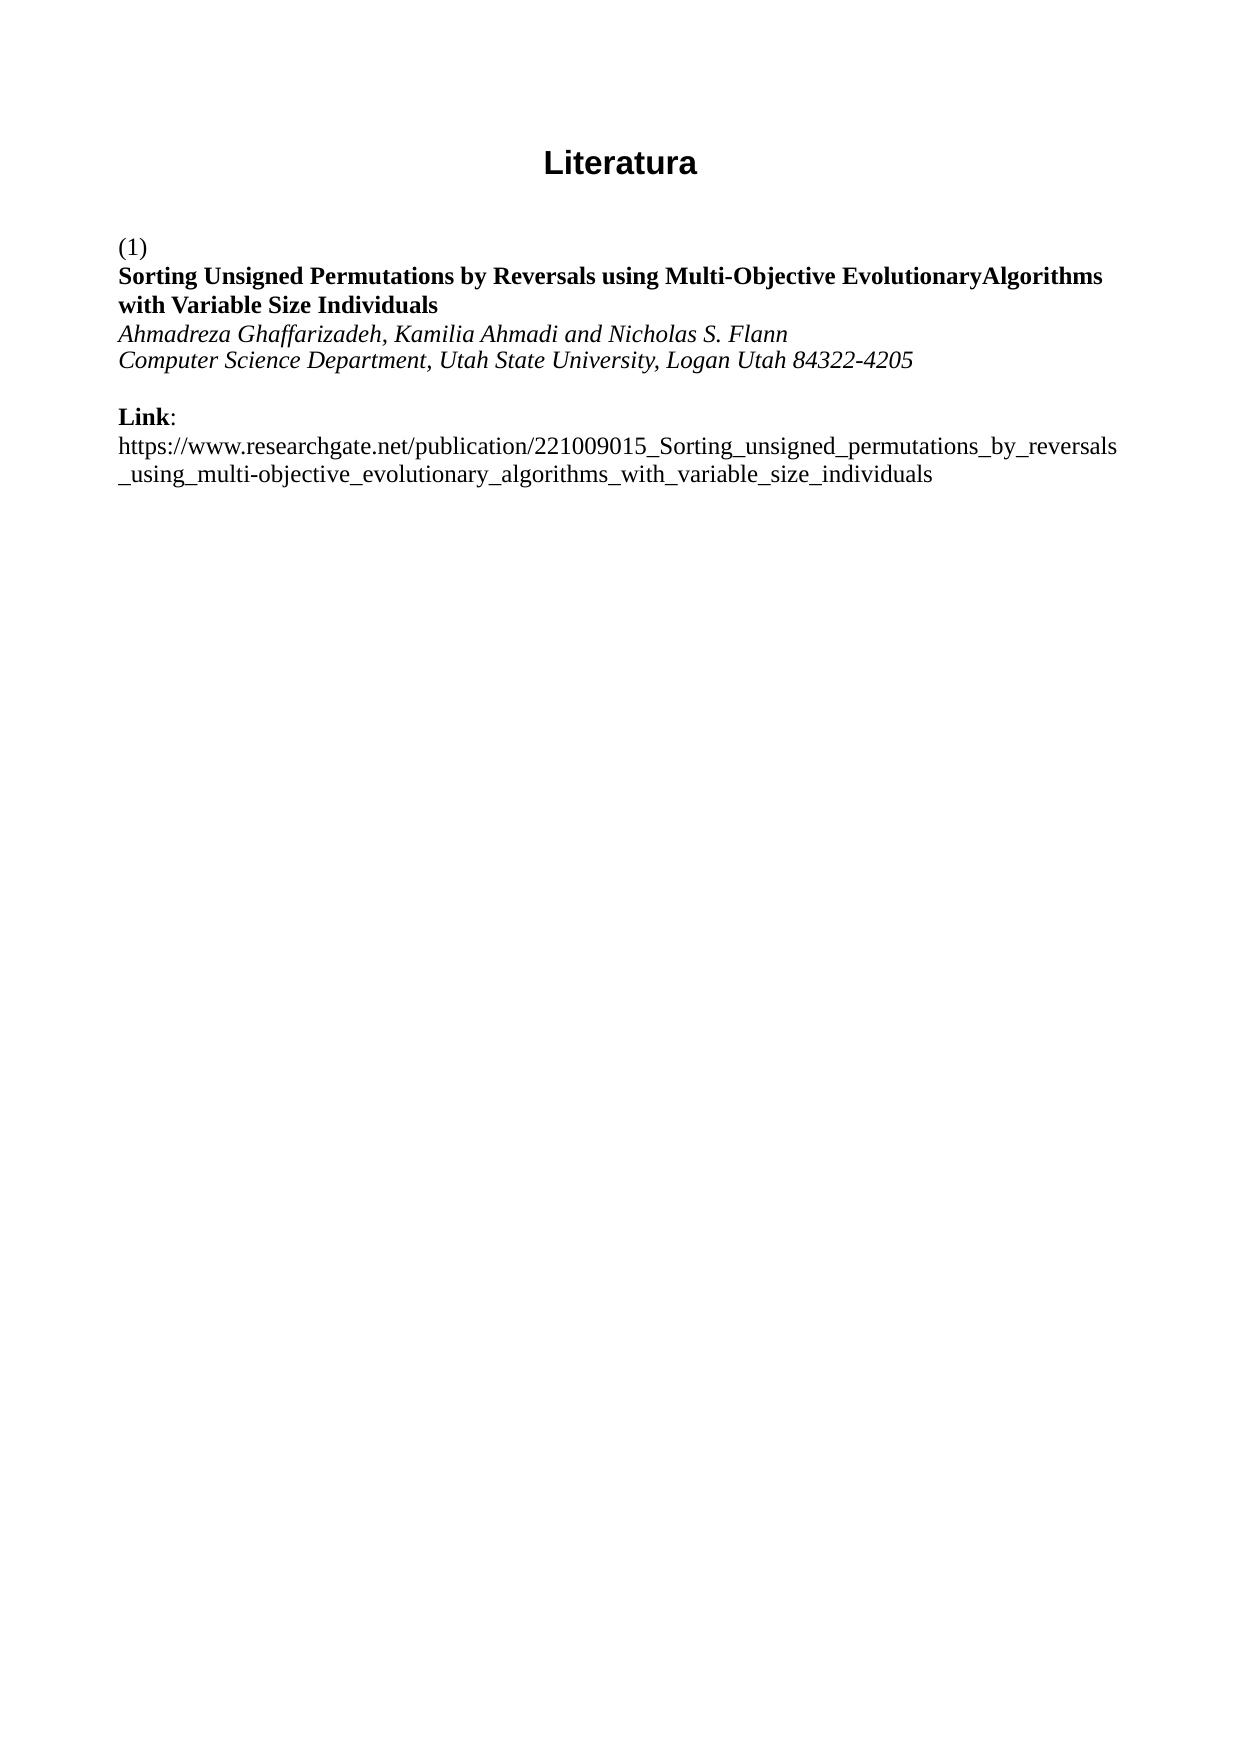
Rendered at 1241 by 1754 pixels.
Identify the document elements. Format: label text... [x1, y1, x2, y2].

text (1) [118, 232, 1122, 261]
text Ahmadreza Ghaffarizadeh, Kamilia Ahmadi and Nicholas S. Flann [118, 319, 1122, 347]
text Link: https://www.researchgate.net/publication/221009015_Sorting_unsigned_permutations_by_reversals_using_multi-objective_evolutionary_algorithms_with_variable_size_individuals [118, 402, 1122, 488]
text Computer Science Department, Utah State University, Logan Utah 84322-4205 [118, 347, 1122, 373]
title Literatura [118, 143, 1122, 182]
text Sorting Unsigned Permutations by Reversals using Multi-Objective EvolutionaryAlgorithms with Variable Size Individuals [118, 261, 1122, 319]
